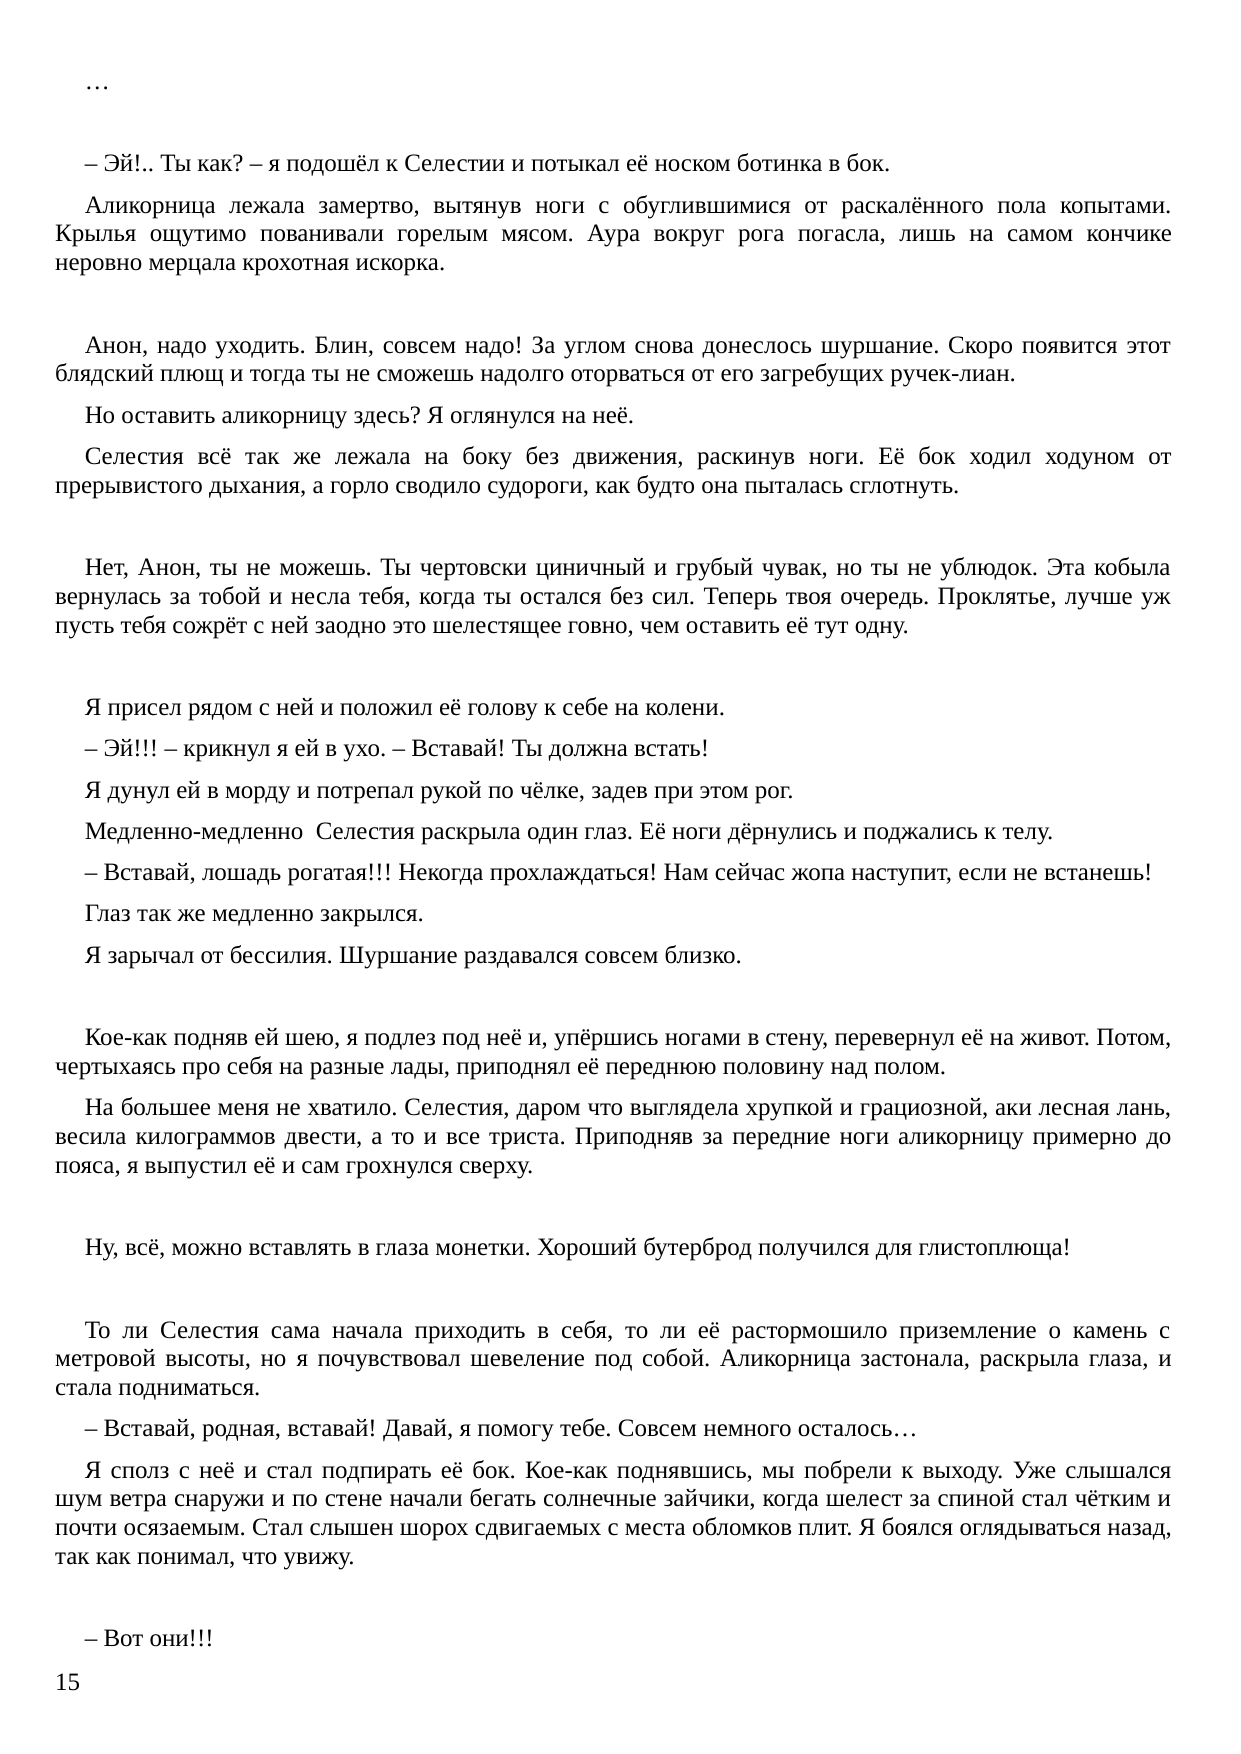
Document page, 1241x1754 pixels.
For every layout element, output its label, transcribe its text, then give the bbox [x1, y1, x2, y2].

text Кое-как подняв ей шею, я подлез под неё и, упёршись ногами в стену, перевернул её на живот. Потом, чертыхаясь про себя на разные лады, приподнял её переднюю половину над полом. [55, 1022, 1173, 1080]
text Я зарычал от бессилия. Шуршание раздавался совсем близко. [55, 940, 1173, 968]
text Медленно-медленно Селестия раскрыла один глаз. Её ноги дёрнулись и поджались к телу. [55, 816, 1173, 845]
text Аликорница лежала замертво, вытянув ноги с обуглившимися от раскалённого пола копытами. Крылья ощутимо пованивали горелым мясом. Аура вокруг рога погасла, лишь на самом кончике неровно мерцала крохотная искорка. [55, 190, 1173, 276]
text Я сполз с неё и стал подпирать её бок. Кое-как поднявшись, мы побрели к выходу. Уже слышался шум ветра снаружи и по стене начали бегать солнечные зайчики, когда шелест за спиной стал чётким и почти осязаемым. Стал слышен шорох сдвигаемых с места обломков плит. Я боялся оглядываться назад, так как понимал, что увижу. [55, 1455, 1173, 1570]
text Анон, надо уходить. Блин, совсем надо! За углом снова донеслось шуршание. Скоро появится этот блядский плющ и тогда ты не сможешь надолго оторваться от его загребущих ручек-лиан. [55, 330, 1173, 387]
text Я дунул ей в морду и потрепал рукой по чёлке, задев при этом рог. [55, 775, 1173, 803]
text Глаз так же медленно закрылся. [55, 898, 1173, 927]
text – Вставай, родная, вставай! Давай, я помогу тебе. Совсем немного осталось… [55, 1413, 1173, 1442]
text – Вставай, лошадь рогатая!!! Некогда прохлаждаться! Нам сейчас жопа наступит, если не встанешь! [55, 857, 1173, 886]
text Селестия всё так же лежала на боку без движения, раскинув ноги. Её бок ходил ходуном от прерывистого дыхания, а горло сводило судороги, как будто она пыталась сглотнуть. [55, 441, 1173, 498]
text – Вот они!!! [55, 1623, 1173, 1652]
text – Эй!!! – крикнул я ей в ухо. – Вставай! Ты должна встать! [55, 733, 1173, 762]
text Но оставить аликорницу здесь? Я оглянулся на неё. [55, 400, 1173, 428]
text Нет, Анон, ты не можешь. Ты чертовски циничный и грубый чувак, но ты не ублюдок. Эта кобыла вернулась за тобой и несла тебя, когда ты остался без сил. Теперь твоя очередь. Проклятье, лучше уж пусть тебя сожрёт с ней заодно это шелестящее говно, чем оставить её тут одну. [55, 552, 1173, 638]
text На большее меня не хватило. Селестия, даром что выглядела хрупкой и грациозной, аки лесная лань, весила килограммов двести, а то и все триста. Приподняв за передние ноги аликорницу примерно до пояса, я выпустил её и сам грохнулся сверху. [55, 1092, 1173, 1178]
text То ли Селестия сама начала приходить в себя, то ли её растормошило приземление о камень с метровой высоты, но я почувствовал шевеление под собой. Аликорница застонала, раскрыла глаза, и стала подниматься. [55, 1315, 1173, 1401]
text – Эй!.. Ты как? – я подошёл к Селестии и потыкал её носком ботинка в бок. [55, 148, 1173, 177]
text Я присел рядом с ней и положил её голову к себе на колени. [55, 692, 1173, 721]
text … [55, 66, 1173, 95]
text Ну, всё, можно вставлять в глаза монетки. Хороший бутерброд получился для глистоплюща! [55, 1232, 1173, 1261]
